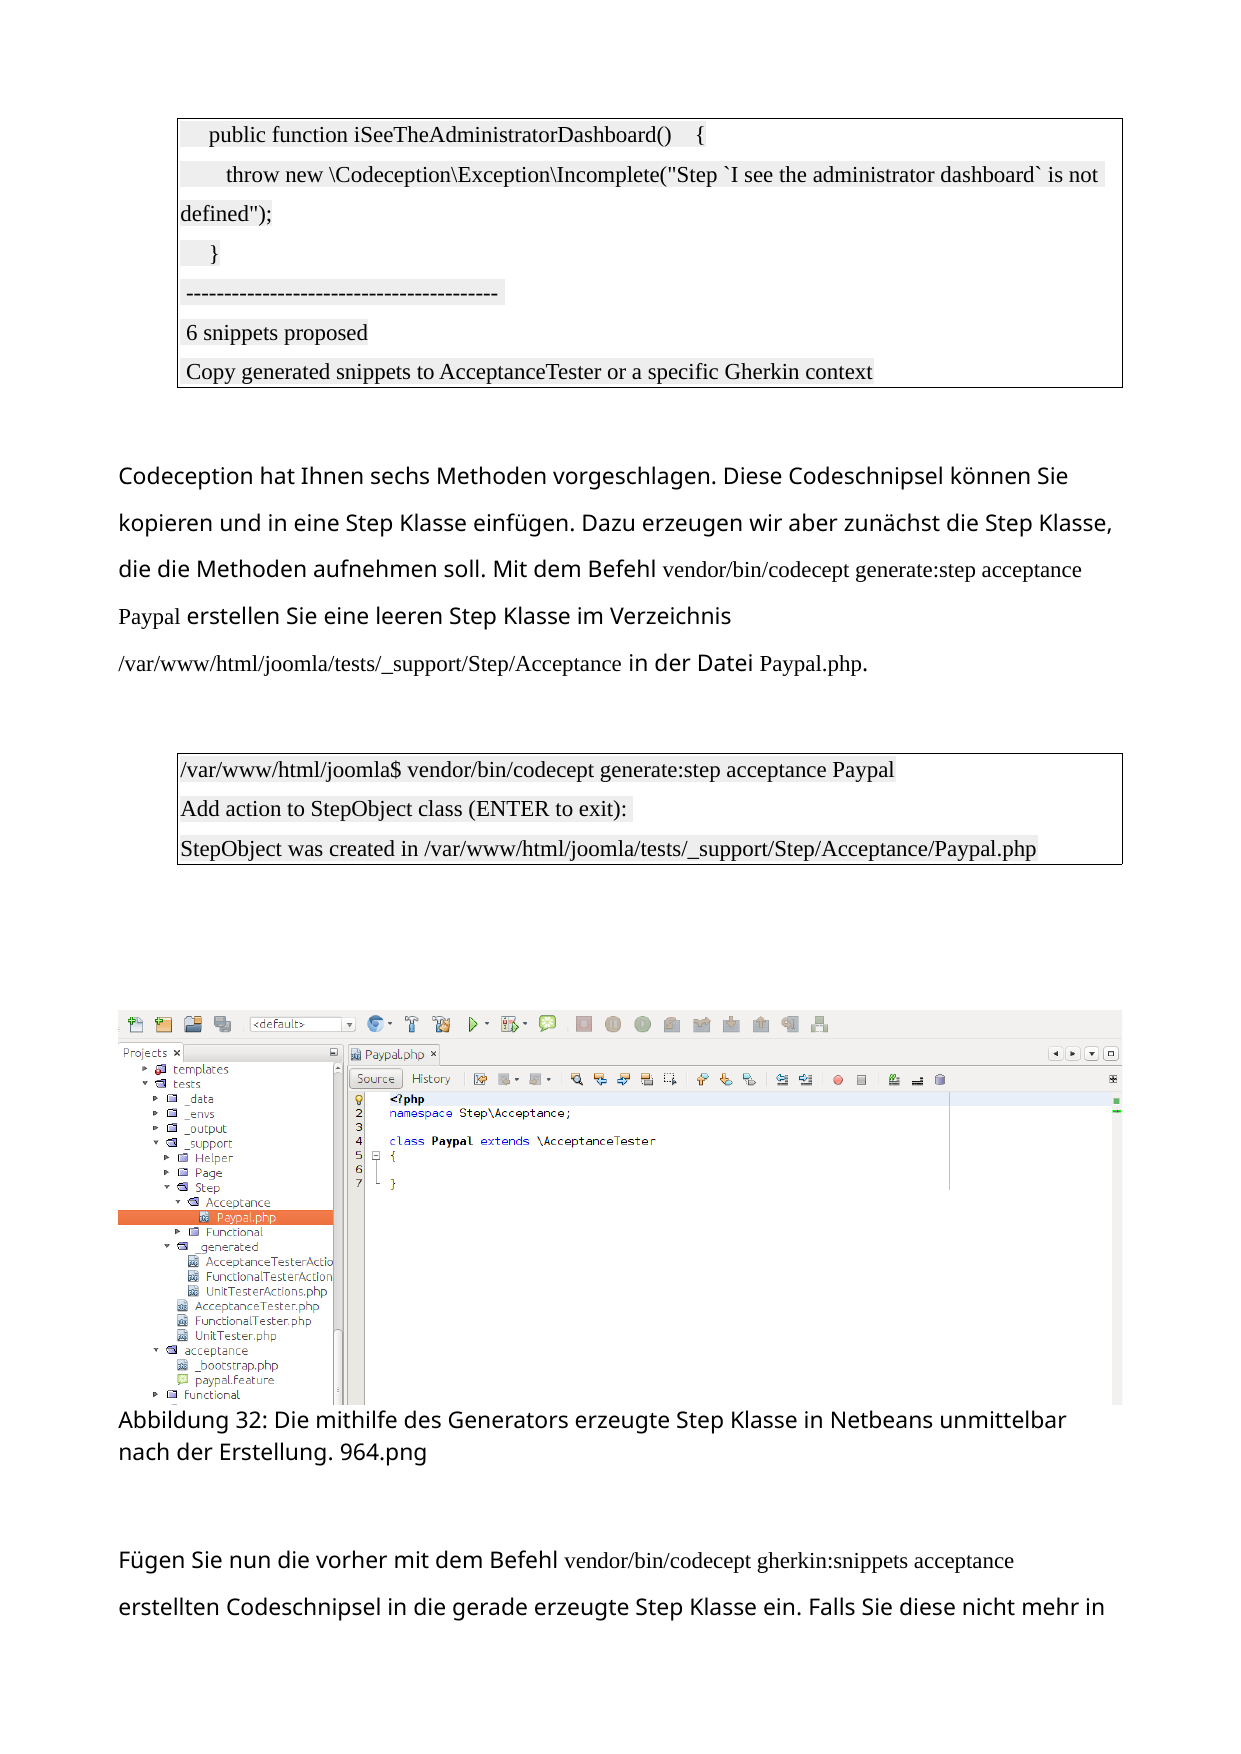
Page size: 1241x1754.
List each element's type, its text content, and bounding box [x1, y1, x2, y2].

text Codeception hat Ihnen sechs Methoden vorgeschlagen. Diese Codeschnipsel können Sie kopieren und in eine Step Klasse einfügen. Dazu erzeugen wir aber zunächst die Step Klasse, die die Methoden aufnehmen soll. Mit dem Befehl vendor/bin/codecept generate:step acceptance Paypal erstellen Sie eine leeren Step Klasse im Verzeichnis /var/www/html/joomla/tests/_support/Step/Acceptance in der Datei Paypal.php. [118, 459, 1122, 678]
text Fügen Sie nun die vorher mit dem Befehl vendor/bin/codecept gherkin:snippets acceptance erstellten Codeschnipsel in die gerade erzeugte Step Klasse ein. Falls Sie diese nicht mehr in [118, 1544, 1122, 1622]
text Abbildung 32: Die mithilfe des Generators erzeugte Step Klasse in Netbeans unmittelbar nach der Erstellung. 964.png [118, 1405, 1122, 1467]
text /var/www/html/joomla$ vendor/bin/codecept generate:step acceptance Paypal Add action to StepObject class (ENTER to exit): StepObject was created in /var/www/html/joomla/tests/_support/Step/Acceptance/Paypal.php [178, 754, 1122, 864]
picture [118, 1010, 1123, 1405]
text public function iSeeTheAdministratorDashboard() { throw new \Codeception\Exception\Incomplete("Step `I see the administrator dashboard` is not defined"); } ----------------------------------------- 6 snippets proposed Copy generated snippets to AcceptanceTester or a specific Gherkin context [178, 119, 1122, 387]
